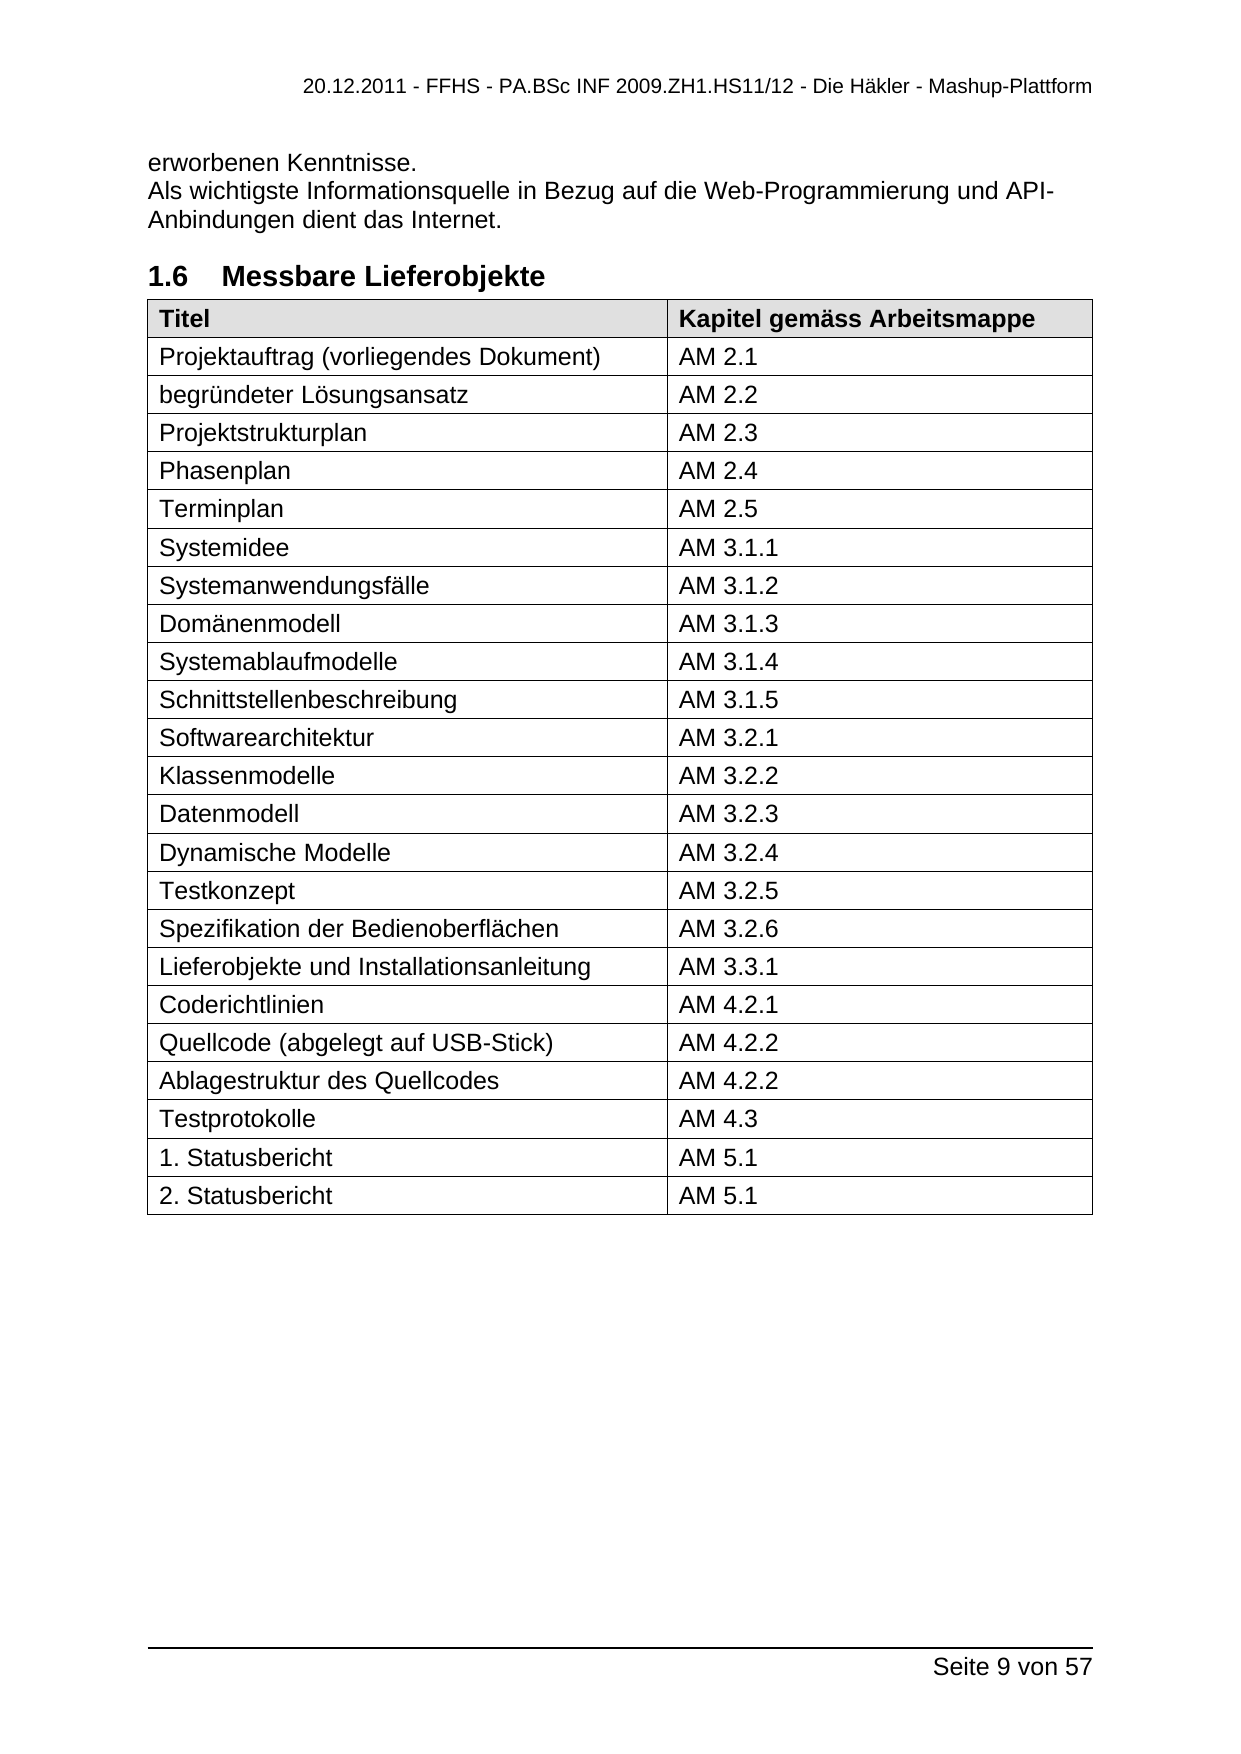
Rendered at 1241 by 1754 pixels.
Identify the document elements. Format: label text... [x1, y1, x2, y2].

table_cell AM 3.3.1 [668, 948, 1092, 985]
table_header Titel [148, 300, 667, 337]
table_cell Klassenmodelle [148, 757, 667, 794]
table_cell Terminplan [148, 490, 667, 527]
text erworbenen Kenntnisse. Als wichtigste Informationsquelle in Bezug auf die Web-Programmierung und API-Anbindungen dient das Internet. [148, 148, 1093, 234]
table_cell AM 3.1.1 [668, 529, 1092, 566]
table_cell Softwarearchitektur [148, 719, 667, 756]
table_cell Testprotokolle [148, 1100, 667, 1137]
table_cell Spezifikation der Bedienoberflächen [148, 910, 667, 947]
table_cell AM 3.2.1 [668, 719, 1092, 756]
table_cell Dynamische Modelle [148, 834, 667, 871]
table_cell begründeter Lösungsansatz [148, 376, 667, 413]
table_cell AM 4.2.2 [668, 1062, 1092, 1099]
table_cell AM 2.2 [668, 376, 1092, 413]
table_cell Systemidee [148, 529, 667, 566]
table_cell AM 3.1.4 [668, 643, 1092, 680]
table_cell 1. Statusbericht [148, 1139, 667, 1176]
table_cell Lieferobjekte und Installationsanleitung [148, 948, 667, 985]
table_cell Phasenplan [148, 452, 667, 489]
table_cell AM 2.4 [668, 452, 1092, 489]
table_cell AM 3.2.5 [668, 872, 1092, 909]
table_cell Datenmodell [148, 795, 667, 832]
table_cell Systemablaufmodelle [148, 643, 667, 680]
table_cell AM 4.2.2 [668, 1024, 1092, 1061]
table_cell Coderichtlinien [148, 986, 667, 1023]
table_cell Projektauftrag (vorliegendes Dokument) [148, 338, 667, 375]
table_cell AM 3.1.3 [668, 605, 1092, 642]
table_cell AM 3.2.4 [668, 834, 1092, 871]
table_cell AM 5.1 [668, 1177, 1092, 1214]
table_cell Domänenmodell [148, 605, 667, 642]
table_cell 2. Statusbericht [148, 1177, 667, 1214]
table_cell AM 4.3 [668, 1100, 1092, 1137]
table_cell Schnittstellenbeschreibung [148, 681, 667, 718]
table_cell Ablagestruktur des Quellcodes [148, 1062, 667, 1099]
table_cell AM 3.2.2 [668, 757, 1092, 794]
table_cell AM 3.1.5 [668, 681, 1092, 718]
table_cell Quellcode (abgelegt auf USB-Stick) [148, 1024, 667, 1061]
table_cell AM 2.5 [668, 490, 1092, 527]
table_cell AM 4.2.1 [668, 986, 1092, 1023]
table_cell AM 3.2.3 [668, 795, 1092, 832]
table_cell Systemanwendungsfälle [148, 567, 667, 604]
table_cell AM 3.1.2 [668, 567, 1092, 604]
table_cell Projektstrukturplan [148, 414, 667, 451]
table_cell AM 2.3 [668, 414, 1092, 451]
table_cell AM 5.1 [668, 1139, 1092, 1176]
table_header Kapitel gemäss Arbeitsmappe [668, 300, 1092, 337]
table_cell Testkonzept [148, 872, 667, 909]
subtitle Messbare Lieferobjekte [148, 259, 1093, 292]
table_cell AM 2.1 [668, 338, 1092, 375]
table_cell AM 3.2.6 [668, 910, 1092, 947]
